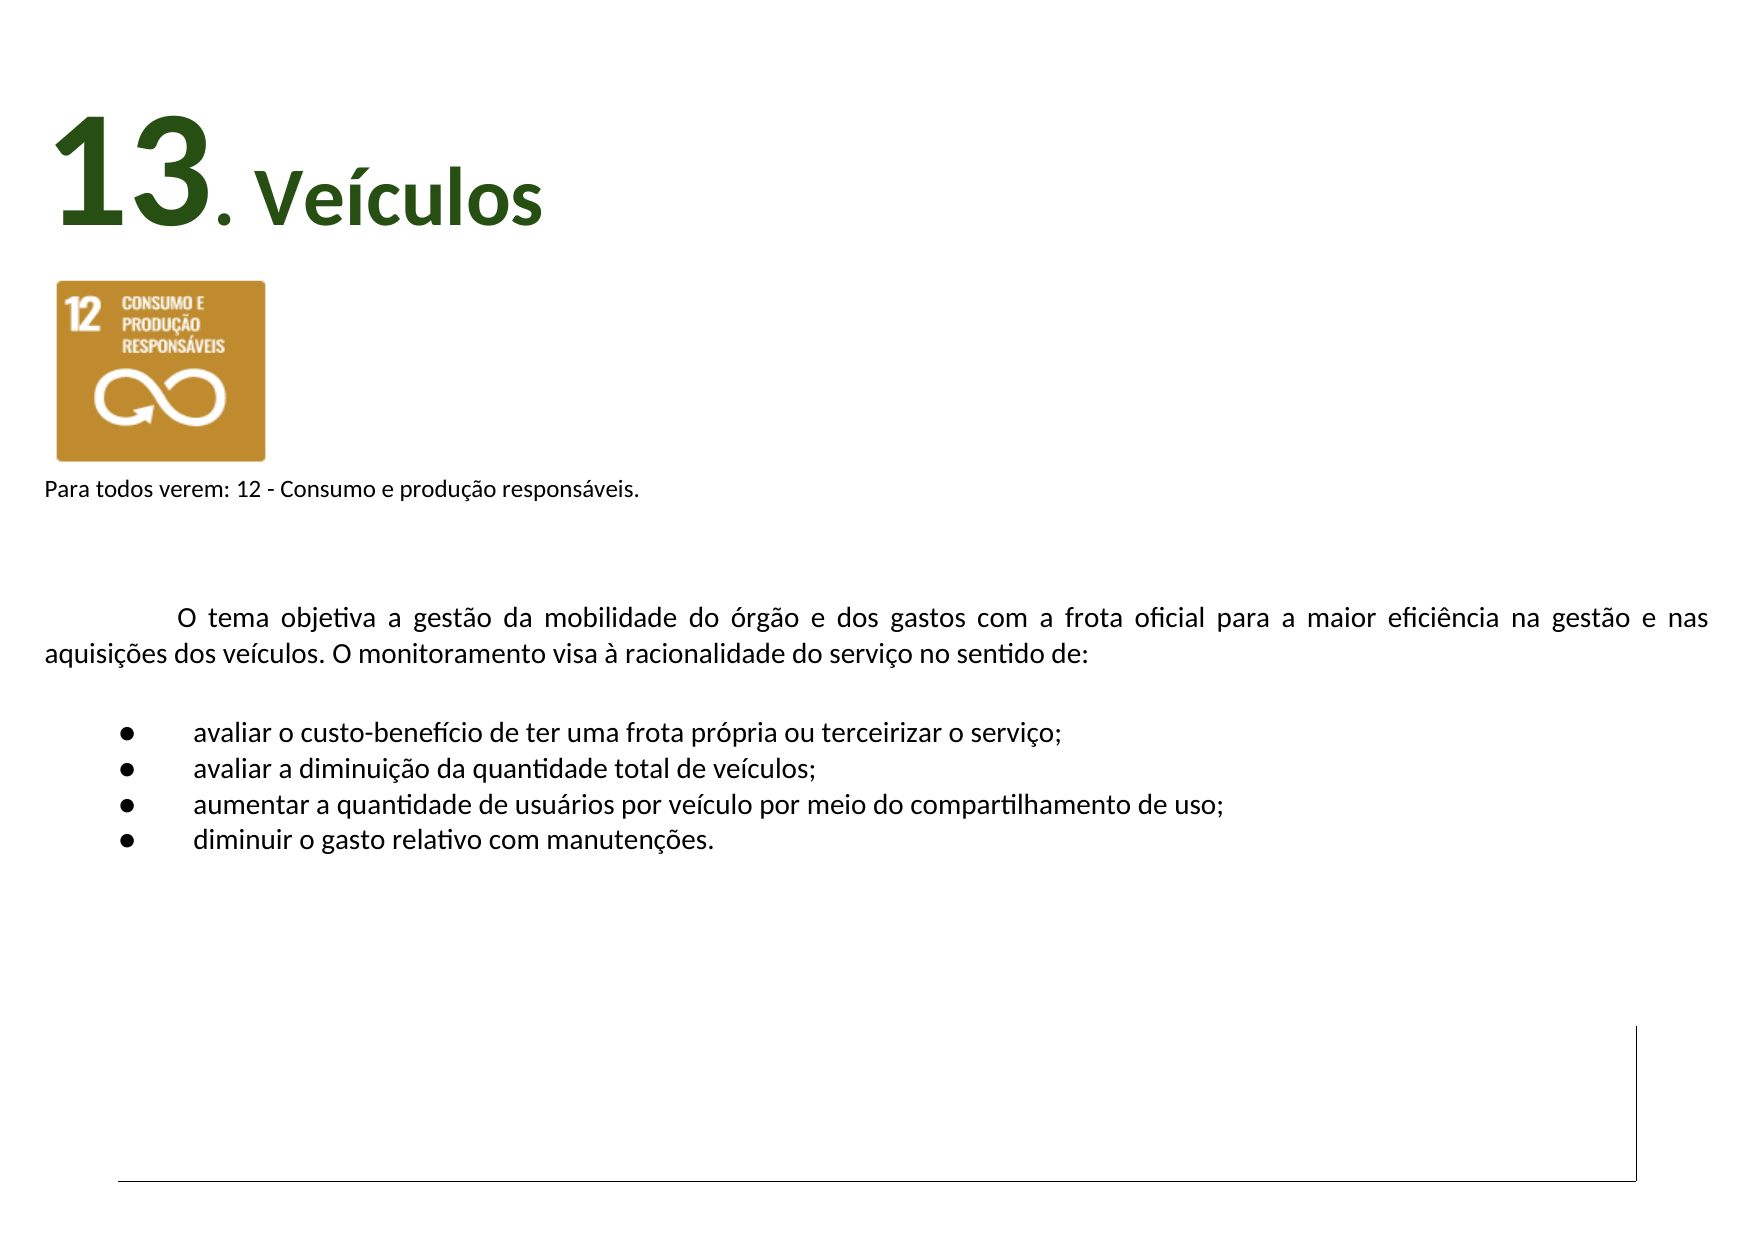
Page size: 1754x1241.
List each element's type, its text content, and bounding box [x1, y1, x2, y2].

text O tema objetiva a gestão da mobilidade do órgão e dos gastos com a frota oficial para a maior eficiência na gestão e nas aquisições dos veículos. O monitoramento visa à racionalidade do serviço no sentido de: [44, 599, 1712, 671]
text 13. Veículos [44, 63, 1636, 267]
text Para todos verem: 12 - Consumo e produção responsáveis. [44, 473, 1712, 504]
list avaliar o custo-benefício de ter uma frota própria ou terceirizar o serviço; [118, 714, 1712, 750]
list avaliar a diminuição da quantidade total de veículos; [118, 750, 1712, 786]
list diminuir o gasto relativo com manutenções. [118, 821, 1712, 857]
list aumentar a quantidade de usuários por veículo por meio do compartilhamento de uso; [118, 786, 1712, 821]
